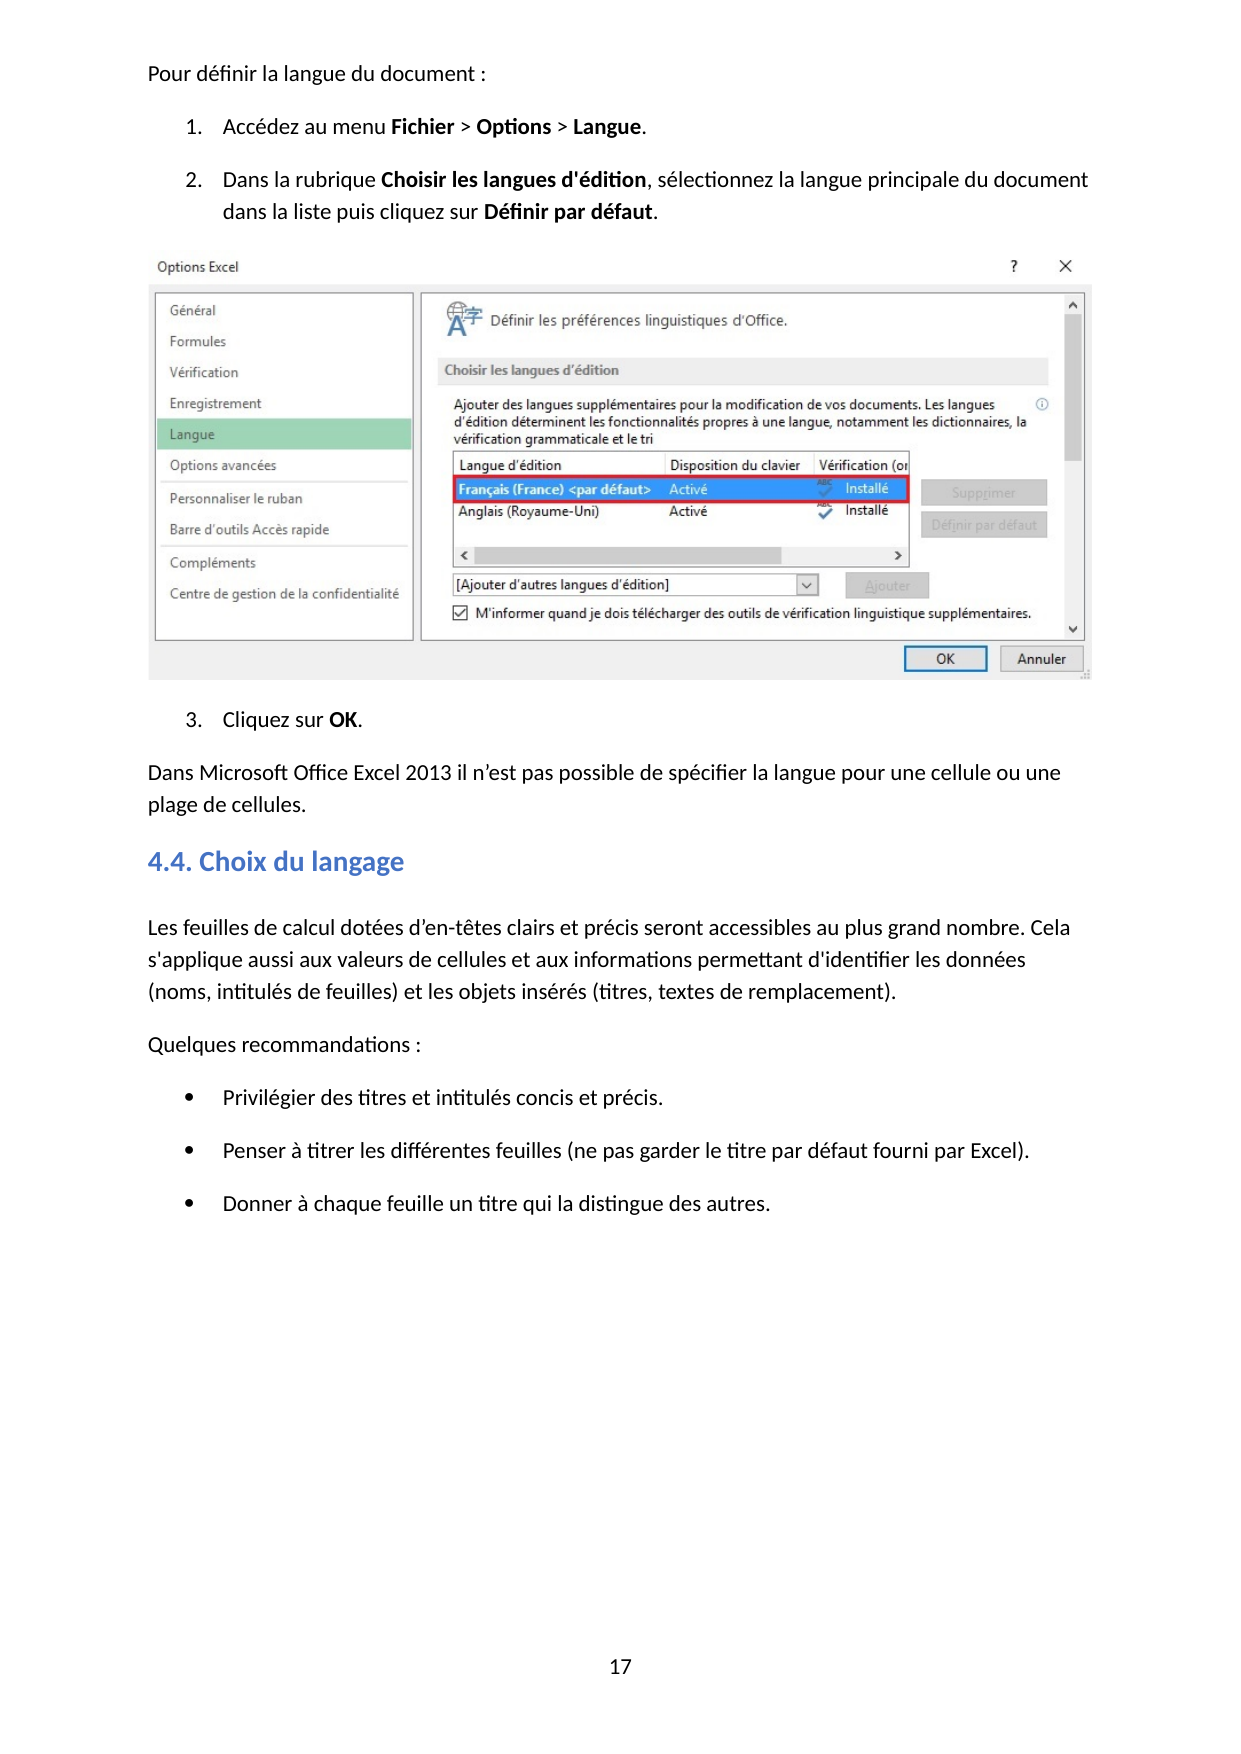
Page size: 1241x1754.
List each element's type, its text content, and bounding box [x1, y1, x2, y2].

text Quelques recommandations : [148, 1031, 1093, 1058]
list Donner à chaque feuille un titre qui la distingue des autres. [185, 1189, 1093, 1218]
list Privilégier des titres et intitulés concis et précis. [185, 1083, 1093, 1112]
list Cliquez sur OK. [185, 705, 1093, 733]
list Penser à titrer les différentes feuilles (ne pas garder le titre par défaut fourni par Excel). [185, 1137, 1093, 1164]
text Pour définir la langue du document : [148, 59, 1093, 87]
picture [148, 250, 1092, 680]
subtitle 4.4. Choix du langage [148, 843, 1093, 879]
text Les feuilles de calcul dotées d’en-têtes clairs et précis seront accessibles au plus grand nombre. Cela s'applique aussi aux valeurs de cellules et aux informations permettant d'identifier les données (noms, intitulés de feuilles) et les objets insérés (titres, textes de remplacement). [148, 913, 1093, 1006]
list Accédez au menu Fichier > Options > Langue. [185, 112, 1093, 140]
text Dans Microsoft Office Excel 2013 il n’est pas possible de spécifier la langue pour une cellule ou une plage de cellules. [148, 758, 1093, 818]
list Dans la rubrique Choisir les langues d'édition, sélectionnez la langue principale du document dans la liste puis cliquez sur Définir par défaut. [185, 165, 1093, 225]
